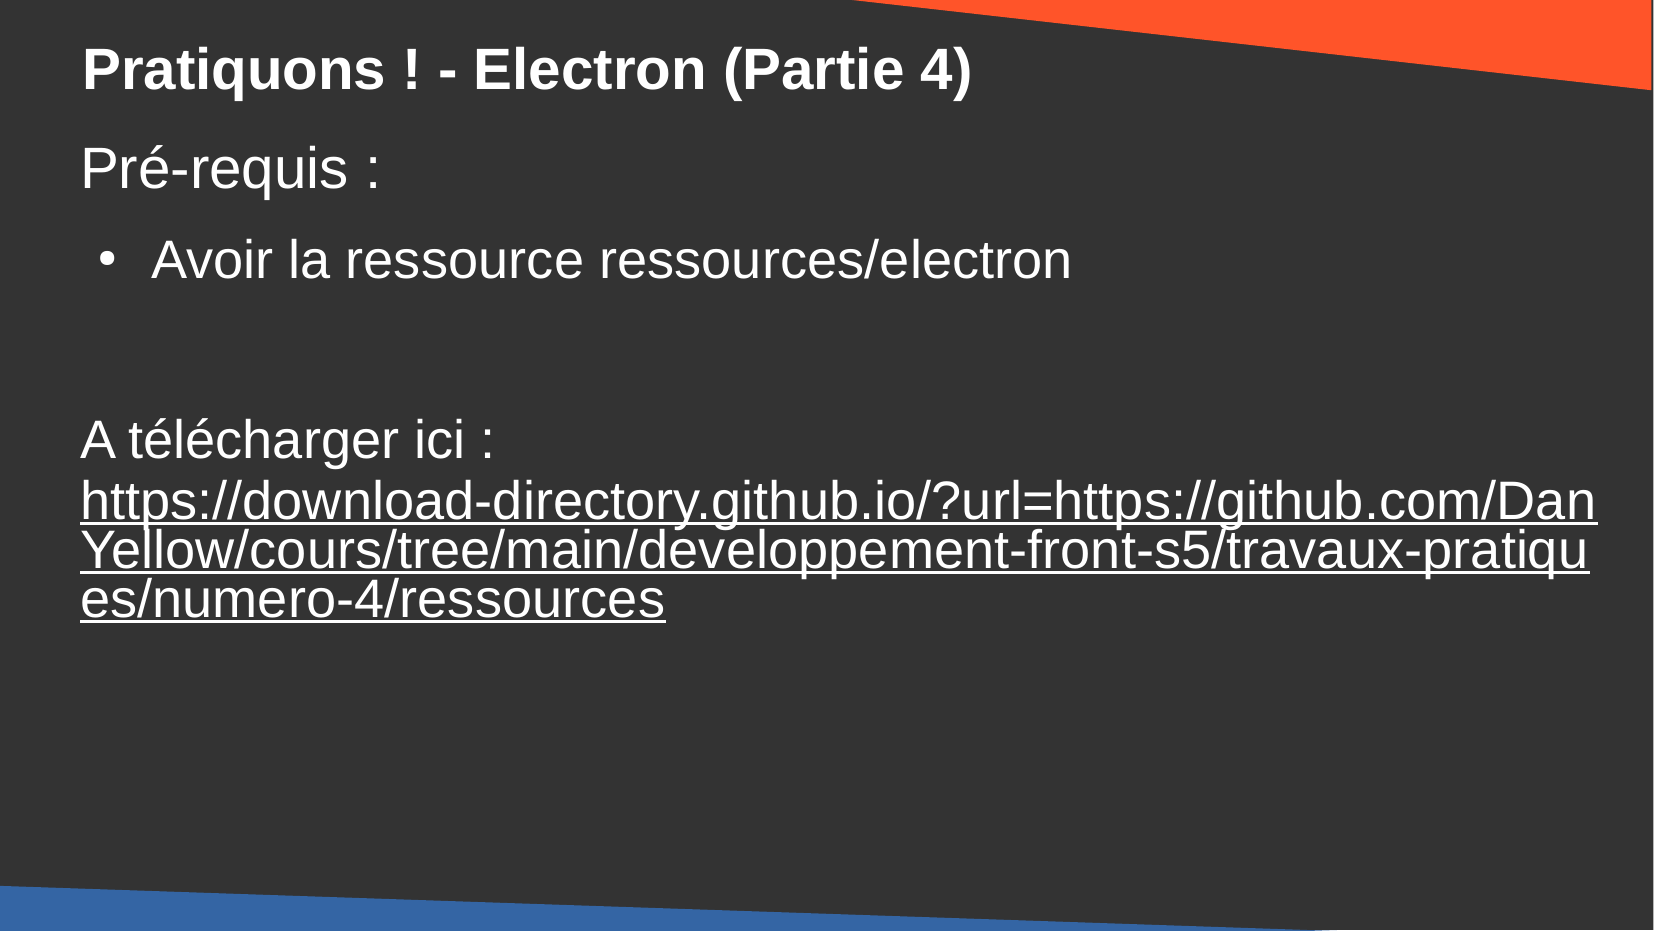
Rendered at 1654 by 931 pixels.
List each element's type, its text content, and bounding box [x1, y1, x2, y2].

text_box [0, 885, 1337, 931]
title Pratiquons ! - Electron (Partie 4) [82, 37, 1571, 114]
list Pré-requis : Avoir la ressource ressources/electron A télécharger ici : https://download-directory.github.io/?url=https://github.com/DanYellow/cours/tree/main/developpement-front-s5/travaux-pratiques/numero-4/ressources [80, 135, 1620, 721]
text_box [852, 0, 1652, 91]
